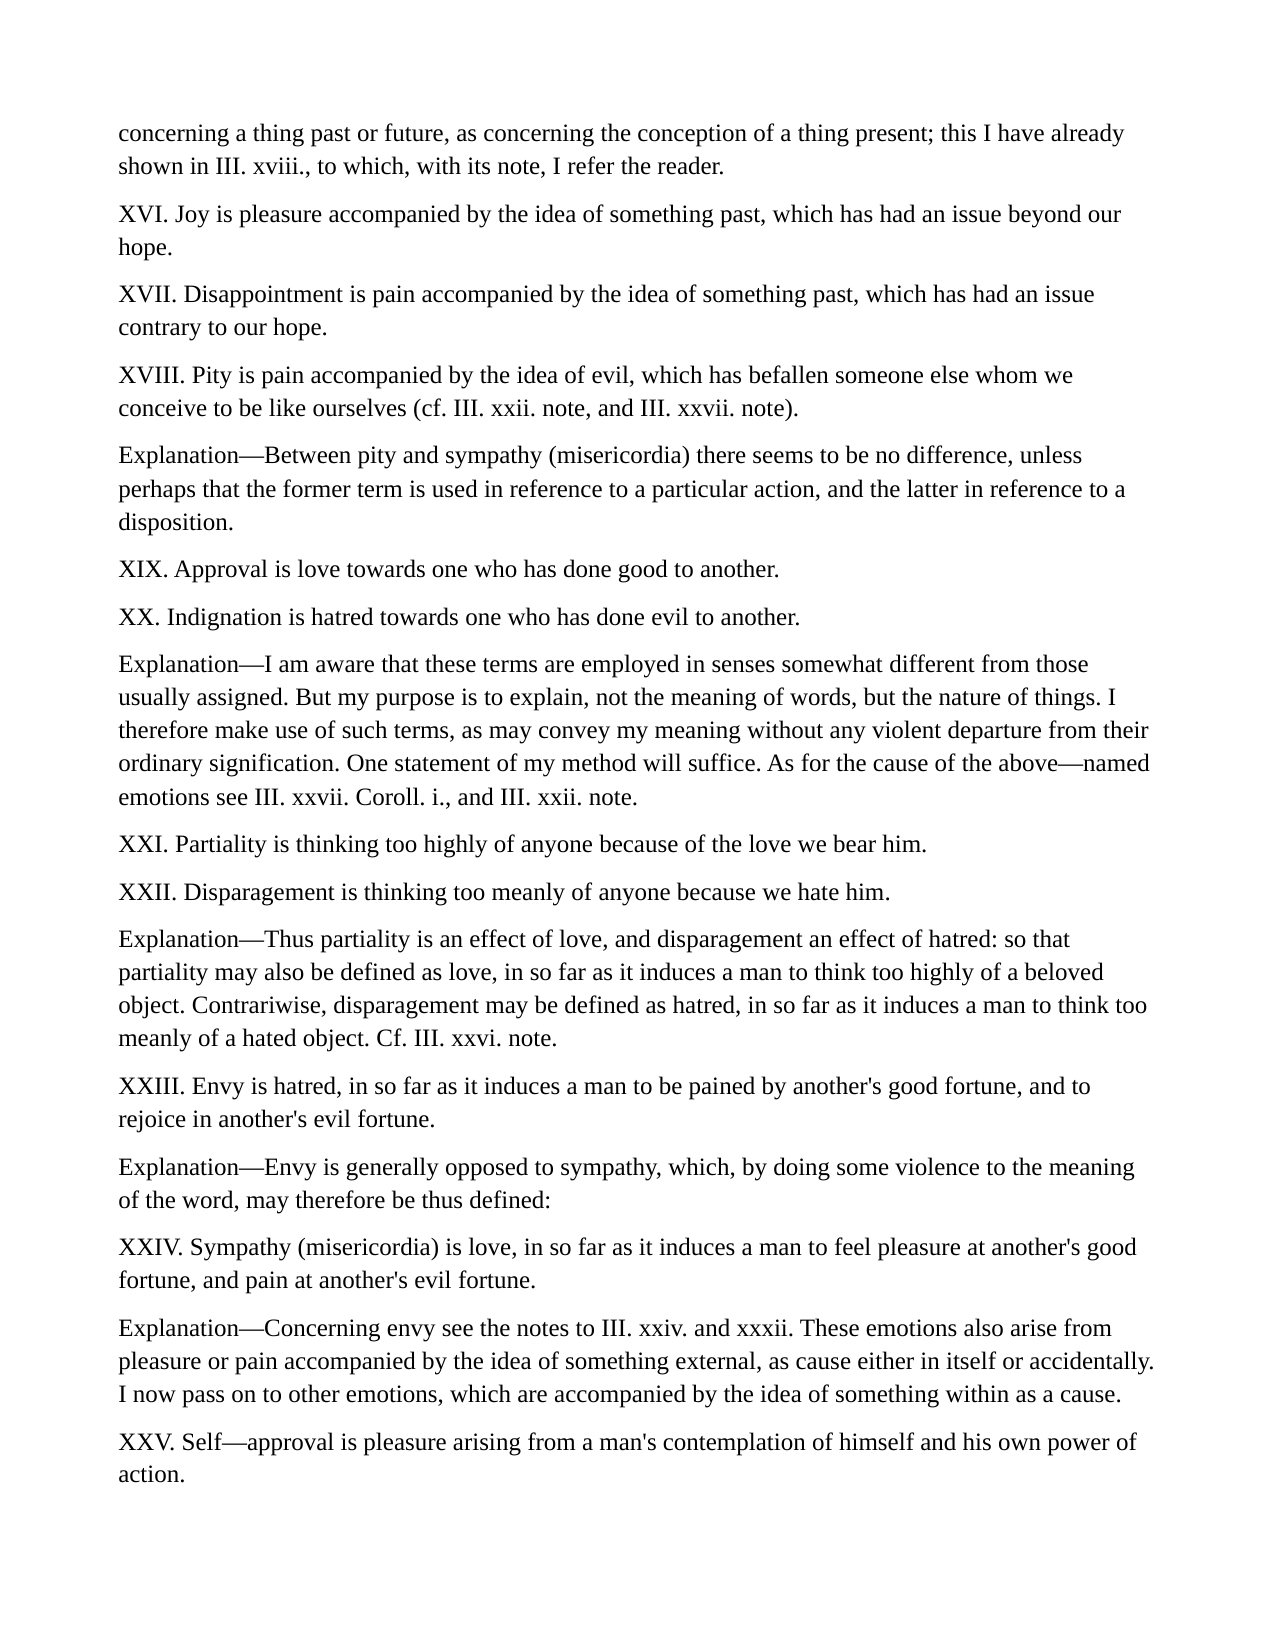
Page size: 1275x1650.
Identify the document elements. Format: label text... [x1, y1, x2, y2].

text XXIII. Envy is hatred, in so far as it induces a man to be pained by another's good fortune, and to rejoice in another's evil fortune. [118, 1071, 1157, 1133]
text XXI. Partiality is thinking too highly of anyone because of the love we bear him. [118, 829, 1157, 858]
text Explanation—Between pity and sympathy (misericordia) there seems to be no difference, unless perhaps that the former term is used in reference to a particular action, and the latter in reference to a disposition. [118, 441, 1157, 535]
text XVI. Joy is pleasure accompanied by the idea of something past, which has had an issue beyond our hope. [118, 199, 1157, 261]
text XVIII. Pity is pain accompanied by the idea of evil, which has befallen someone else whom we conceive to be like ourselves (cf. III. xxii. note, and III. xxvii. note). [118, 360, 1157, 422]
text Explanation—I am aware that these terms are employed in senses somewhat different from those usually assigned. But my purpose is to explain, not the meaning of words, but the nature of things. I therefore make use of such terms, as may convey my meaning without any violent departure from their ordinary signification. One statement of my method will suffice. As for the cause of the above—named emotions see III. xxvii. Coroll. i., and III. xxii. note. [118, 649, 1157, 810]
text XXV. Self—approval is pleasure arising from a man's contemplation of himself and his own power of action. [118, 1427, 1157, 1488]
text XVII. Disappointment is pain accompanied by the idea of something past, which has had an issue contrary to our hope. [118, 279, 1157, 341]
text XXII. Disparagement is thinking too meanly of anyone because we hate him. [118, 877, 1157, 906]
text Explanation—Thus partiality is an effect of love, and disparagement an effect of hatred: so that partiality may also be defined as love, in so far as it induces a man to think too highly of a beloved object. Contrariwise, disparagement may be defined as hatred, in so far as it induces a man to think too meanly of a hated object. Cf. III. xxvi. note. [118, 924, 1157, 1052]
text XX. Indignation is hatred towards one who has done evil to another. [118, 602, 1157, 631]
text concerning a thing past or future, as concerning the conception of a thing present; this I have already shown in III. xviii., to which, with its note, I refer the reader. [118, 118, 1157, 180]
text Explanation—Envy is generally opposed to sympathy, which, by doing some violence to the meaning of the word, may therefore be thus defined: [118, 1152, 1157, 1213]
text XXIV. Sympathy (misericordia) is love, in so far as it induces a man to feel pleasure at another's good fortune, and pain at another's evil fortune. [118, 1232, 1157, 1294]
text XIX. Approval is love towards one who has done good to another. [118, 554, 1157, 583]
text Explanation—Concerning envy see the notes to III. xxiv. and xxxii. These emotions also arise from pleasure or pain accompanied by the idea of something external, as cause either in itself or accidentally. I now pass on to other emotions, which are accompanied by the idea of something within as a cause. [118, 1313, 1157, 1408]
